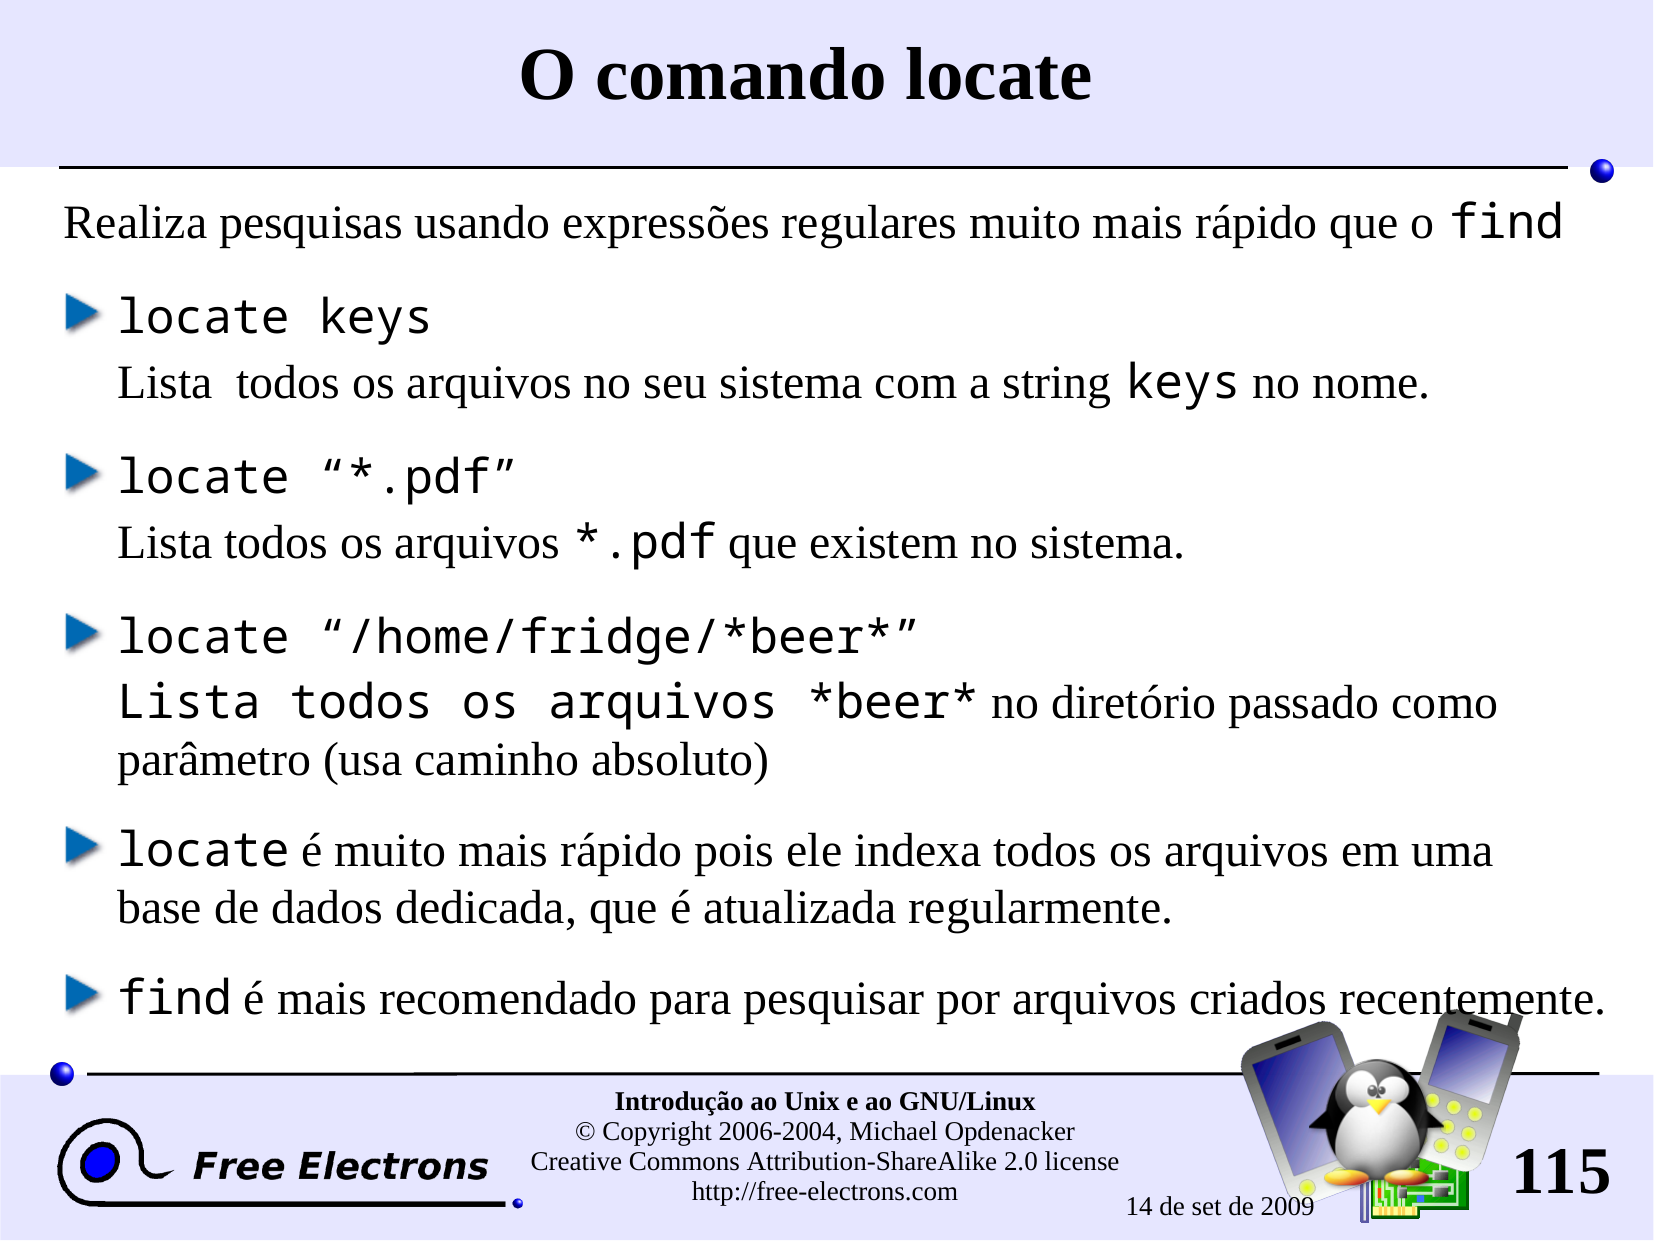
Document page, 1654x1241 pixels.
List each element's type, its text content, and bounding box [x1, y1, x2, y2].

picture [1224, 1028, 1533, 1241]
picture [1304, 1198, 1311, 1207]
list Realiza pesquisas usando expressões regulares muito mais rápido que o find locate keys Lista todos os arquivos no seu sistema com a string keys no nome. locate “*.pdf” Lista todos os arquivos *.pdf que existem no sistema. locate “/home/fridge/*beer*” Lista todos os arquivos *beer* no diretório passado como parâmetro (usa caminho absoluto) locate é muito mais rápido pois ele indexa todos os arquivos em uma base de dados dedicada, que é atualizada regularmente. find é mais recomendado para pesquisar por arquivos criados recentemente. [46, 187, 1654, 1028]
picture [50, 1107, 527, 1216]
picture [1280, 1198, 1284, 1208]
title O comando locate [60, 12, 1551, 138]
